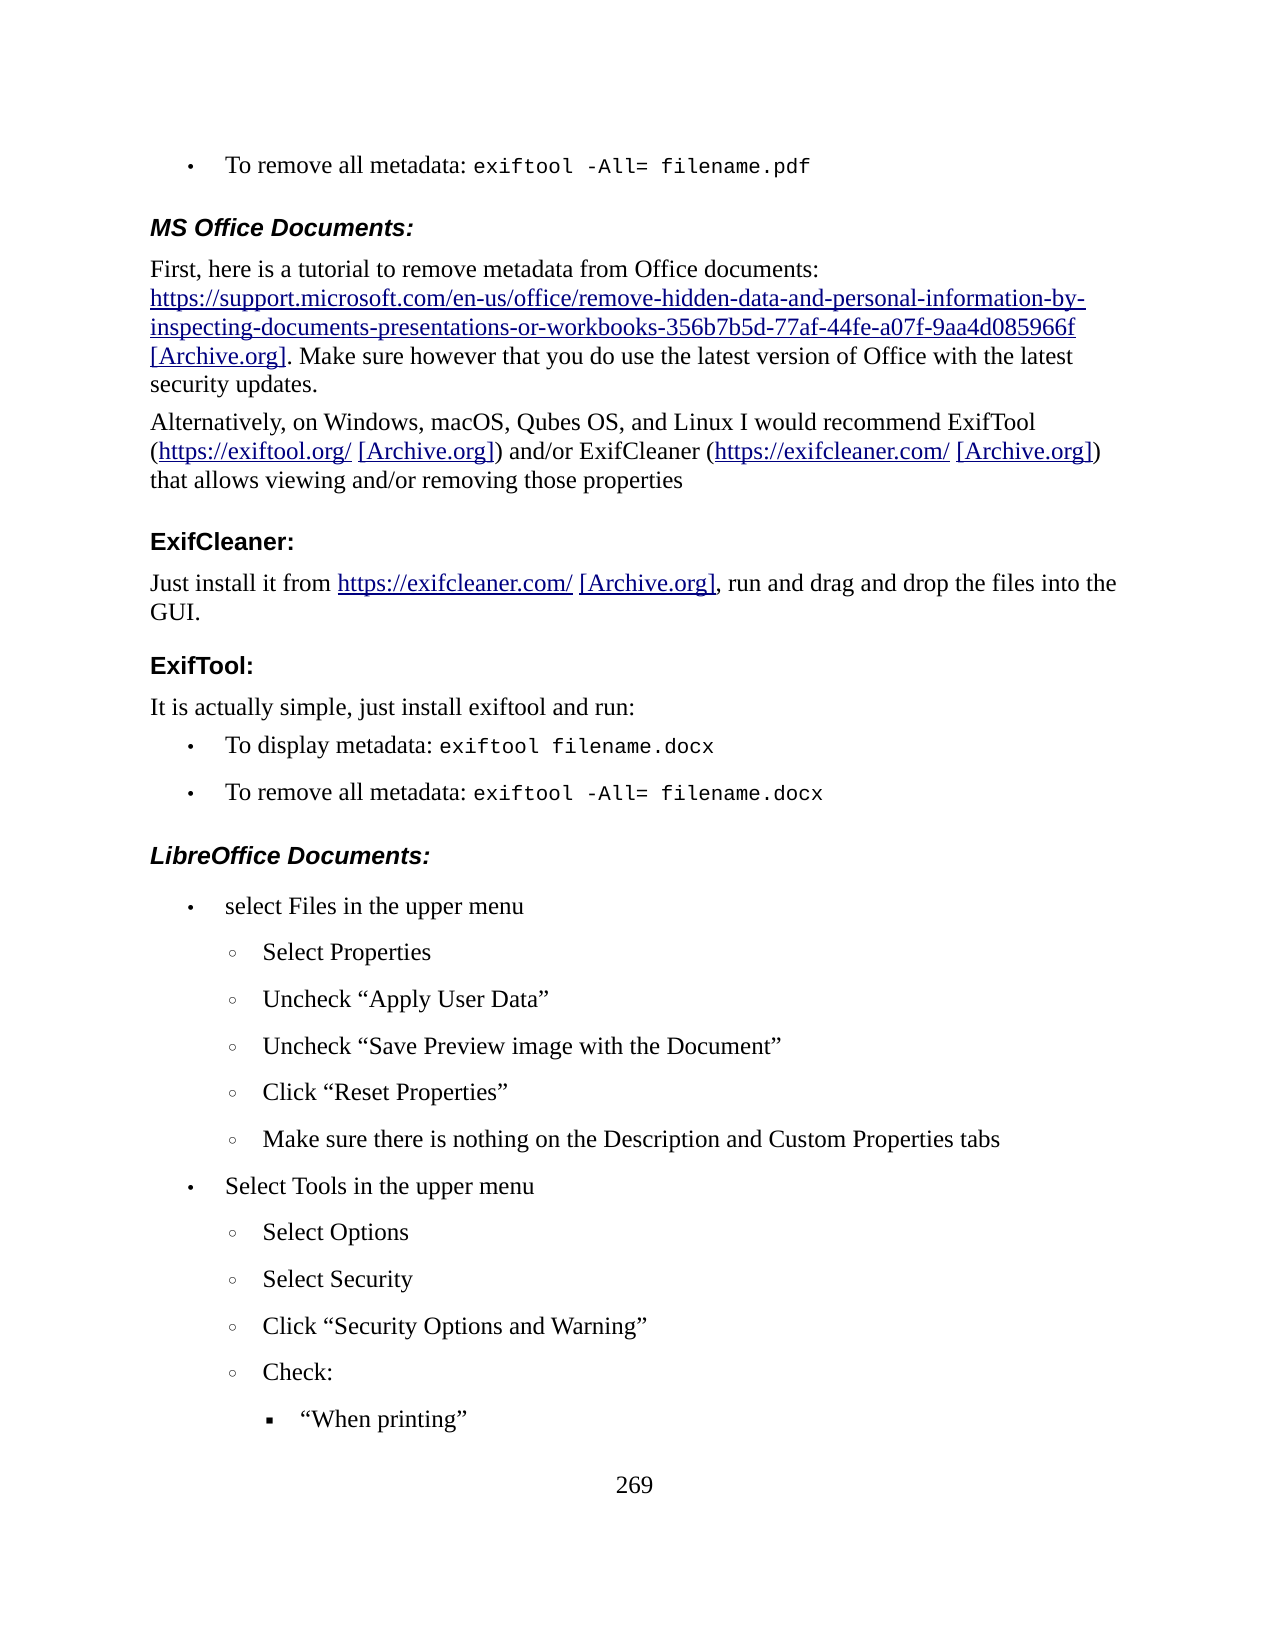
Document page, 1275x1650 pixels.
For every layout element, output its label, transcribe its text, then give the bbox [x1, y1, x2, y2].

list Check: [225, 1357, 1125, 1386]
list To remove all metadata: exiftool -All= filename.pdf [187, 150, 1125, 179]
list Select Options [225, 1217, 1125, 1246]
text It is actually simple, just install exiftool and run: [150, 692, 1125, 721]
text Alternatively, on Windows, macOS, Qubes OS, and Linux I would recommend ExifTool (https://exiftool.org/ [Archive.org]) and/or ExifCleaner (https://exifcleaner.com/ [Archive.org]) that allows viewing and/or removing those properties [150, 407, 1125, 493]
list To remove all metadata: exiftool -All= filename.docx [187, 777, 1125, 807]
list Select Properties [225, 937, 1125, 966]
subtitle ExifTool: [150, 651, 1125, 679]
list Make sure there is nothing on the Description and Custom Properties tabs [225, 1124, 1125, 1153]
list Select Tools in the upper menu [187, 1171, 1125, 1199]
list To display metadata: exiftool filename.docx [187, 730, 1125, 759]
list Click “Security Options and Warning” [225, 1311, 1125, 1339]
subtitle MS Office Documents: [150, 213, 1125, 242]
subtitle ExifCleaner: [150, 527, 1125, 556]
text Just install it from https://exifcleaner.com/ [Archive.org], run and drag and drop the files into the GUI. [150, 568, 1125, 626]
subtitle LibreOffice Documents: [150, 841, 1125, 869]
list Select Security [225, 1264, 1125, 1293]
list select Files in the upper menu [187, 891, 1125, 919]
list “When printing” [262, 1404, 1125, 1433]
list Uncheck “Save Preview image with the Document” [225, 1031, 1125, 1059]
list Uncheck “Apply User Data” [225, 984, 1125, 1013]
list Click “Reset Properties” [225, 1077, 1125, 1106]
text First, here is a tutorial to remove metadata from Office documents: https://support.microsoft.com/en-us/office/remove-hidden-data-and-personal-information-by-inspecting-documents-presentations-or-workbooks-356b7b5d-77af-44fe-a07f-9aa4d085966f [Archive.org]. Make sure however that you do use the latest version of Office with the latest security updates. [150, 254, 1125, 398]
